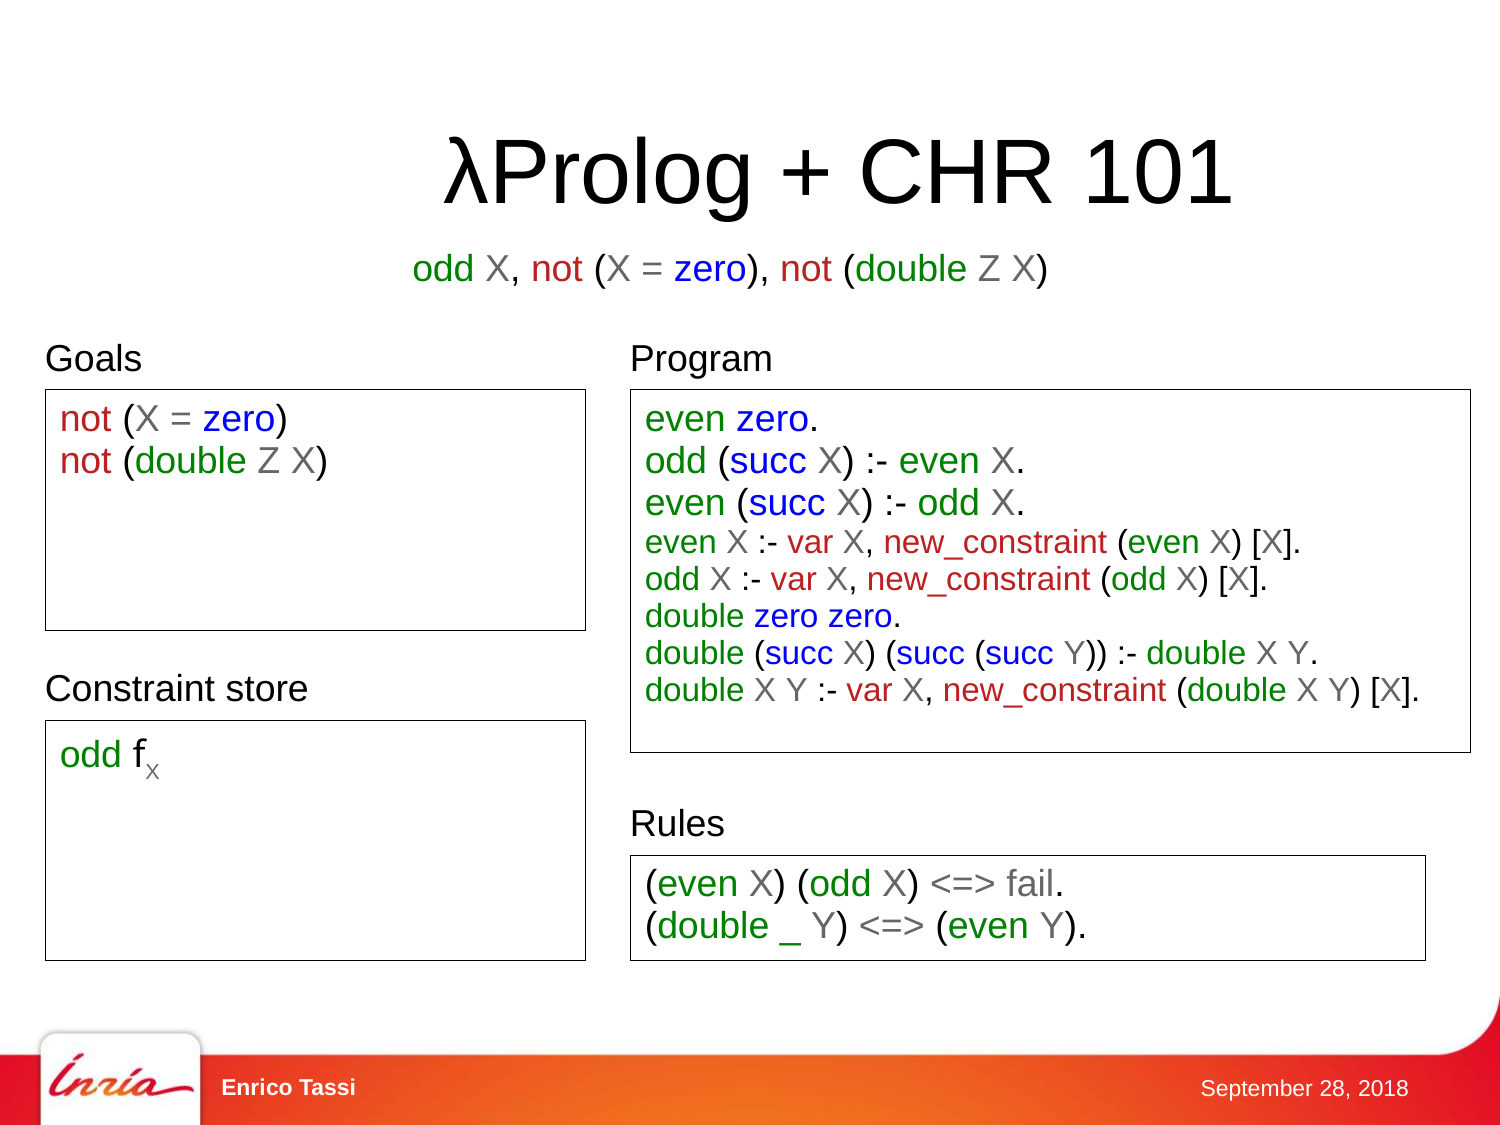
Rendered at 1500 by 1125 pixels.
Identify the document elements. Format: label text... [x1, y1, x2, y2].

text_box Program [615, 329, 789, 387]
text_box (even X) (odd X) <=> fail. (double _ Y) <=> (even Y). [630, 855, 1426, 961]
text_box odd X, not (X = zero), not (double Z X) [397, 239, 1103, 300]
text_box Constraint store [30, 660, 324, 717]
title λProlog + CHR 101 [221, 77, 1459, 266]
text_box Goals [30, 329, 158, 387]
picture [0, 947, 1500, 1125]
text_box even zero. odd (succ X) :- even X. even (succ X) :- odd X. even X :- var X, new_constraint (even X) [X]. odd X :- var X, new_constraint (odd X) [X]. double zero zero. double (succ X) (succ (succ Y)) :- double X Y. double X Y :- var X, new_constraint (double X Y) [X]. [630, 389, 1471, 753]
text_box not (X = zero) not (double Z X) [45, 389, 586, 631]
text_box Rules [615, 795, 789, 852]
text_box odd fX [45, 720, 586, 961]
